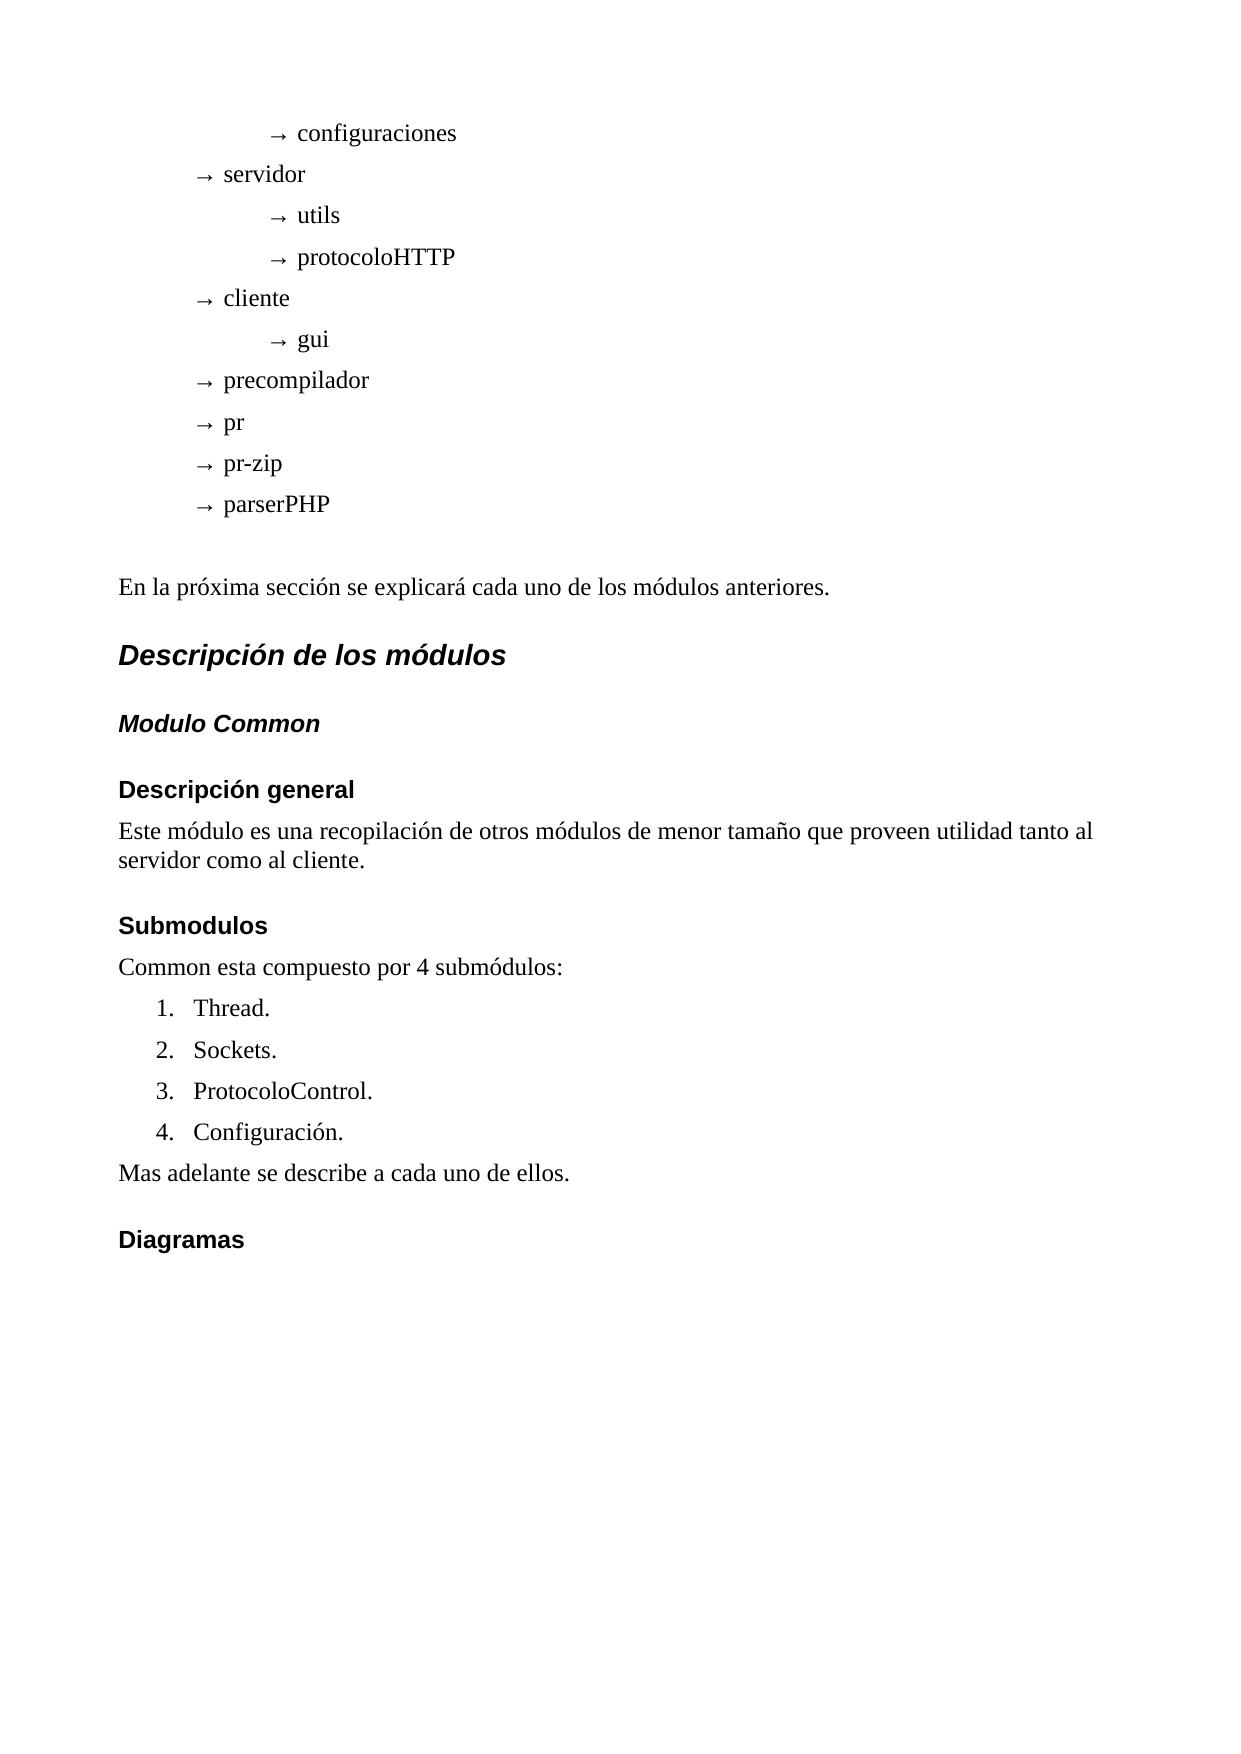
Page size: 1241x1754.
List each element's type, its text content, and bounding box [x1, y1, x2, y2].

list Sockets. [156, 1035, 1122, 1063]
text → gui [118, 324, 1122, 353]
text → configuraciones [118, 118, 1122, 147]
subtitle Diagramas [118, 1225, 1122, 1253]
list ProtocoloControl. [156, 1076, 1122, 1105]
text Mas adelante se describe a cada uno de ellos. [118, 1158, 1122, 1187]
list Thread. [156, 993, 1122, 1022]
text → precompilador [118, 366, 1122, 394]
list Configuración. [156, 1117, 1122, 1146]
text Common esta compuesto por 4 submódulos: [118, 952, 1122, 981]
text → utils [118, 201, 1122, 229]
subtitle Modulo Common [118, 709, 1122, 738]
subtitle Submodulos [118, 911, 1122, 940]
text → pr-zip [118, 448, 1122, 477]
text En la próxima sección se explicará cada uno de los módulos anteriores. [118, 572, 1122, 601]
text → protocoloHTTP [118, 242, 1122, 271]
subtitle Descripción general [118, 775, 1122, 804]
text → servidor [118, 159, 1122, 188]
text Este módulo es una recopilación de otros módulos de menor tamaño que proveen utilidad tanto al servidor como al cliente. [118, 816, 1122, 874]
text → pr [118, 407, 1122, 436]
text → parserPHP [118, 489, 1122, 518]
subtitle Descripción de los módulos [118, 638, 1122, 672]
text → cliente [118, 283, 1122, 312]
